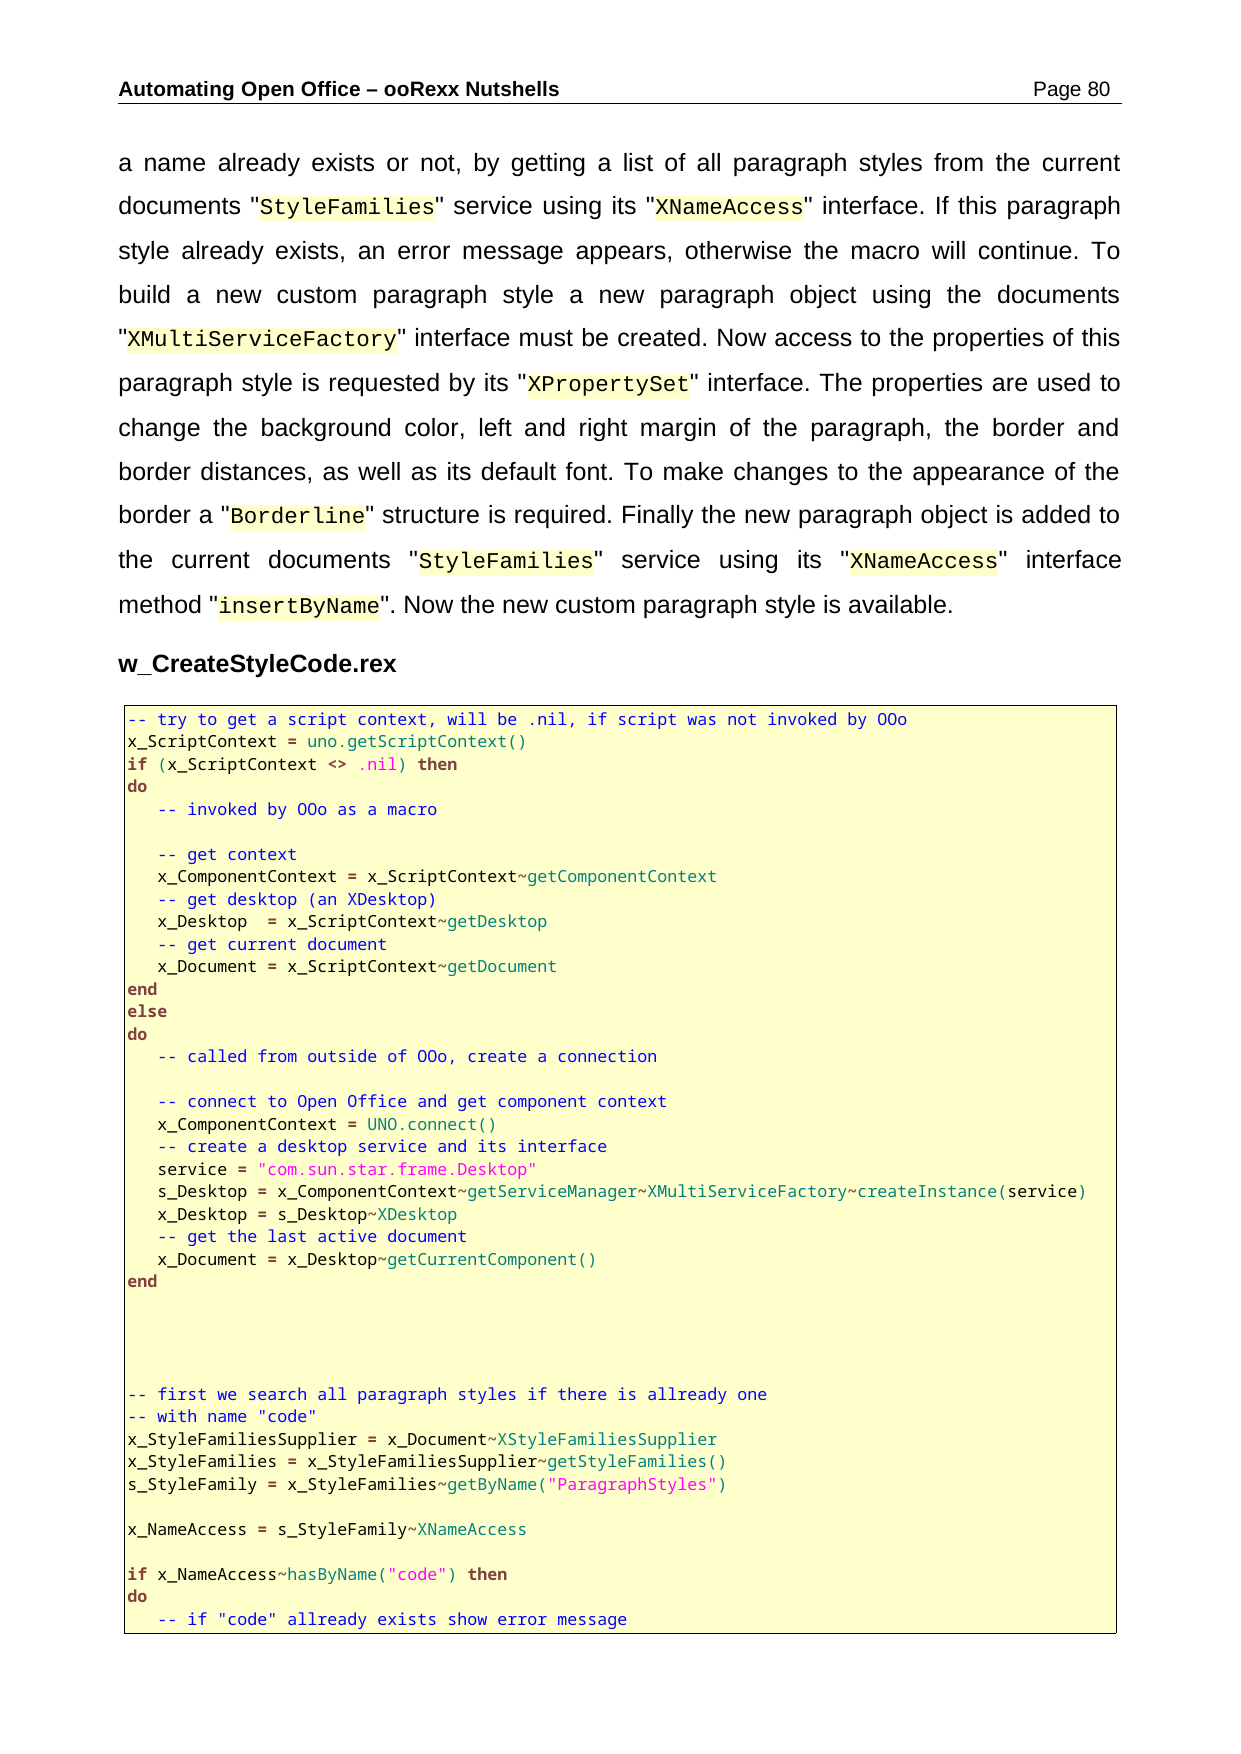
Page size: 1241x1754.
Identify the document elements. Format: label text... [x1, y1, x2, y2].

text a name already exists or not, by getting a list of all paragraph styles from the current documents "StyleFamilies" service using its "XNameAccess" interface. If this paragraph style already exists, an error message appears, otherwise the macro will continue. To build a new custom paragraph style a new paragraph object using the documents "XMultiServiceFactory" interface must be created. Now access to the properties of this paragraph style is requested by its "XPropertySet" interface. The properties are used to change the background color, left and right margin of the paragraph, the border and border distances, as well as its default font. To make changes to the appearance of the border a "Borderline" structure is required. Finally the new paragraph object is added to the current documents "StyleFamilies" service using its "XNameAccess" interface method "insertByName". Now the new custom paragraph style is available. [118, 148, 1122, 621]
text w_CreateStyleCode.rex [118, 649, 1122, 678]
text -- try to get a script context, will be .nil, if script was not invoked by OOo x_ScriptContext = uno.getScriptContext() if (x_ScriptContext <> .nil) then do -- invoked by OOo as a macro -- get context x_ComponentContext = x_ScriptContext~getComponentContext -- get desktop (an XDesktop) x_Desktop = x_ScriptContext~getDesktop -- get current document x_Document = x_ScriptContext~getDocument end else do -- called from outside of OOo, create a connection -- connect to Open Office and get component context x_ComponentContext = UNO.connect() -- create a desktop service and its interface service = "com.sun.star.frame.Desktop" s_Desktop = x_ComponentContext~getServiceManager~XMultiServiceFactory~createInstance(service) x_Desktop = s_Desktop~XDesktop -- get the last active document x_Document = x_Desktop~getCurrentComponent() end -- first we search all paragraph styles if there is allready one -- with name "code" x_StyleFamiliesSupplier = x_Document~XStyleFamiliesSupplier x_StyleFamilies = x_StyleFamiliesSupplier~getStyleFamilies() s_StyleFamily = x_StyleFamilies~getByName("ParagraphStyles") x_NameAccess = s_StyleFamily~XNameAccess if x_NameAccess~hasByName("code") then do -- if "code" allready exists show error message [125, 706, 1116, 1633]
